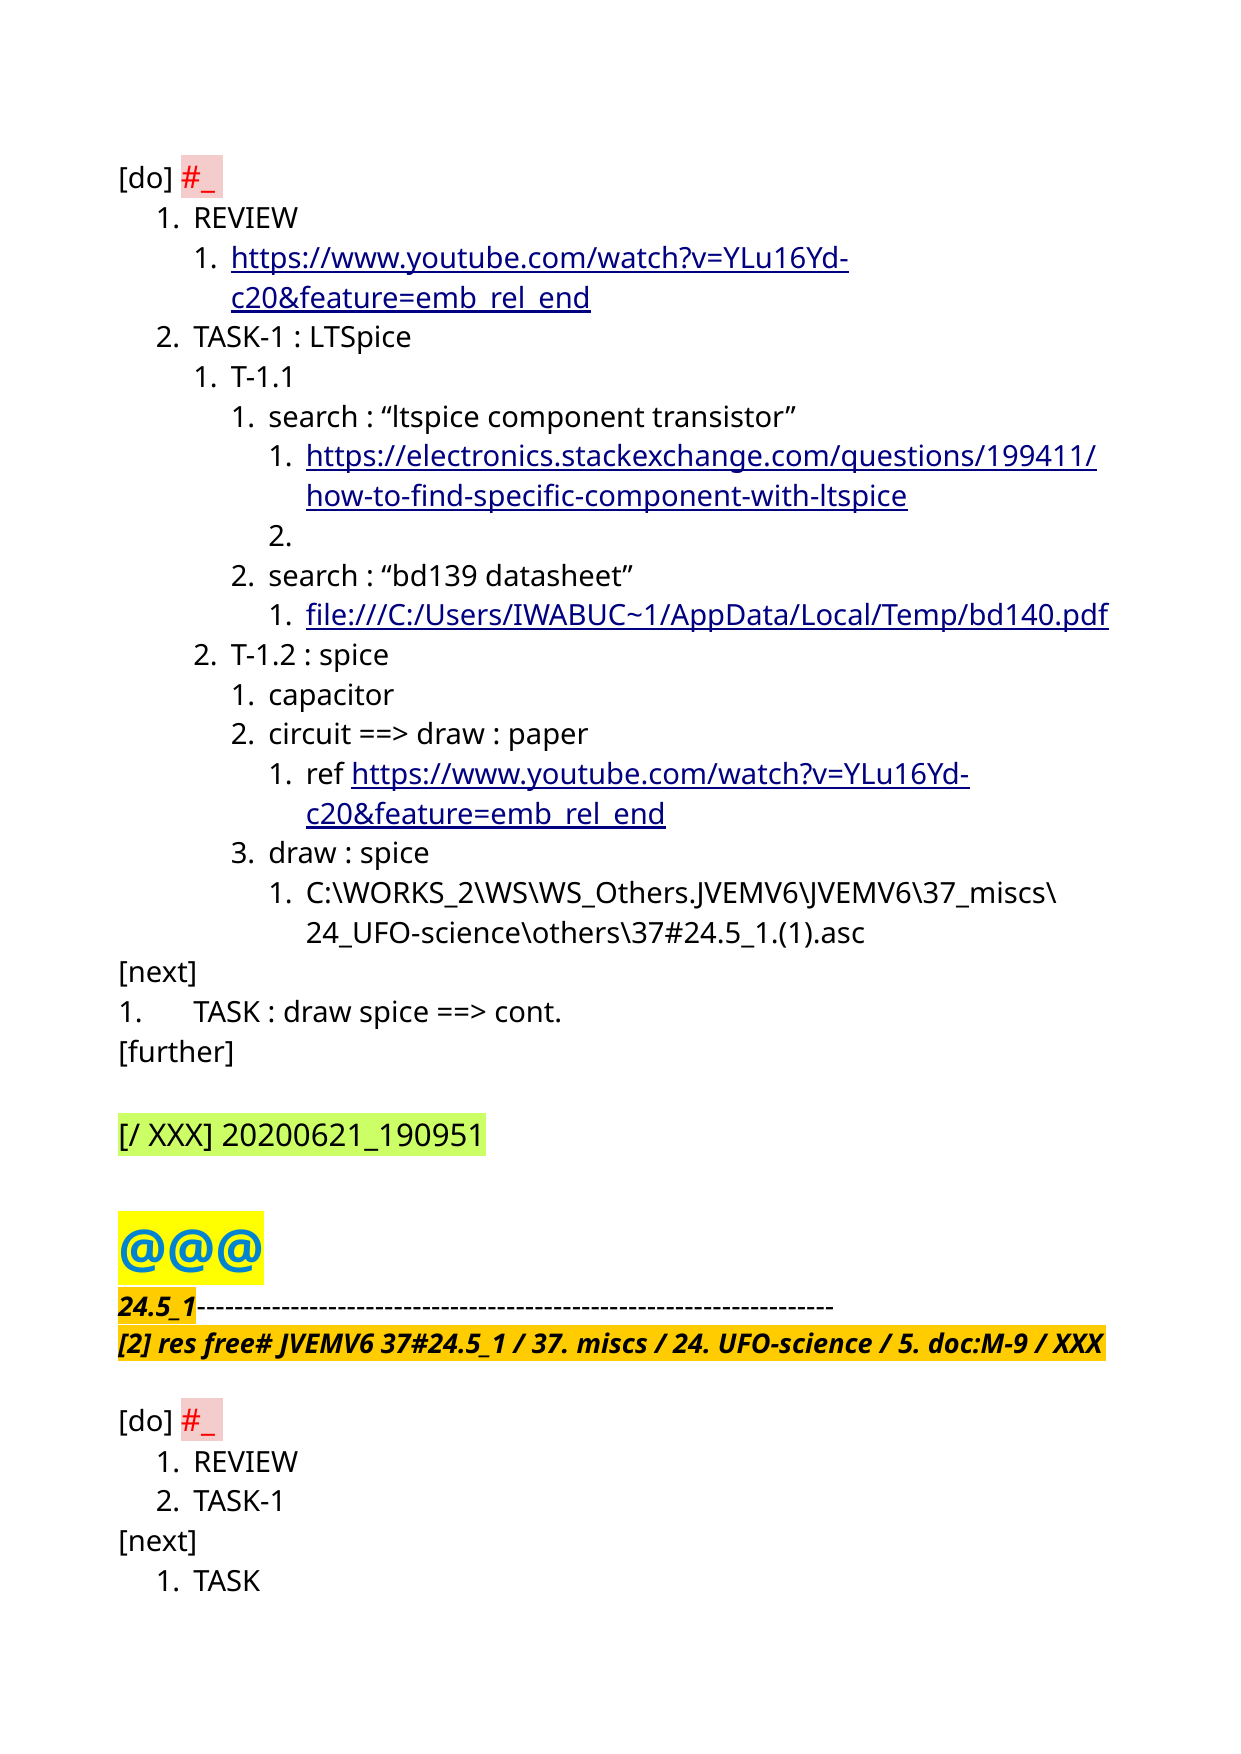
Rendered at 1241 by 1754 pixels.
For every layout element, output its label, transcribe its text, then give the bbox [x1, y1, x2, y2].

list ref https://www.youtube.com/watch?v=YLu16Yd-c20&feature=emb_rel_end [268, 753, 1122, 833]
list T-1.1 [193, 356, 1122, 396]
text [/ XXX] 20200621_190951 [118, 1071, 1122, 1156]
list https://electronics.stackexchange.com/questions/199411/how-to-find-specific-component-with-ltspice [268, 436, 1122, 515]
list circuit ==> draw : paper [231, 713, 1122, 753]
list REVIEW [156, 198, 1122, 237]
list C:\WORKS_2\WS\WS_Others.JVEMV6\JVEMV6\37_miscs\24_UFO-science\others\37#24.5_1.(1).asc [268, 872, 1122, 952]
list file:///C:/Users/IWABUC~1/AppData/Local/Temp/bd140.pdf [268, 594, 1122, 634]
text [do] #_ [118, 1398, 1122, 1441]
text [next] [118, 1520, 1122, 1560]
text [do] #_ [118, 155, 1122, 198]
text [further] [118, 1031, 1122, 1071]
list https://www.youtube.com/watch?v=YLu16Yd-c20&feature=emb_rel_end [193, 237, 1122, 317]
list TASK-1 : LTSpice [156, 317, 1122, 356]
list search : “ltspice component transistor” [231, 396, 1122, 436]
list T-1.2 : spice [193, 634, 1122, 674]
text 24.5_1-------------------------------------------------------------------- [118, 1285, 1122, 1324]
text [next] [118, 952, 1122, 991]
text @@@ [118, 1211, 1122, 1285]
list TASK : draw spice ==> cont. [118, 991, 1122, 1031]
text [2] res free# JVEMV6 37#24.5_1 / 37. miscs / 24. UFO-science / 5. doc:M-9 / XXX [118, 1324, 1122, 1361]
list TASK [156, 1560, 1122, 1599]
list REVIEW [156, 1441, 1122, 1481]
list search : “bd139 datasheet” [231, 555, 1122, 594]
list TASK-1 [156, 1481, 1122, 1520]
list draw : spice [231, 833, 1122, 872]
list capacitor [231, 674, 1122, 713]
